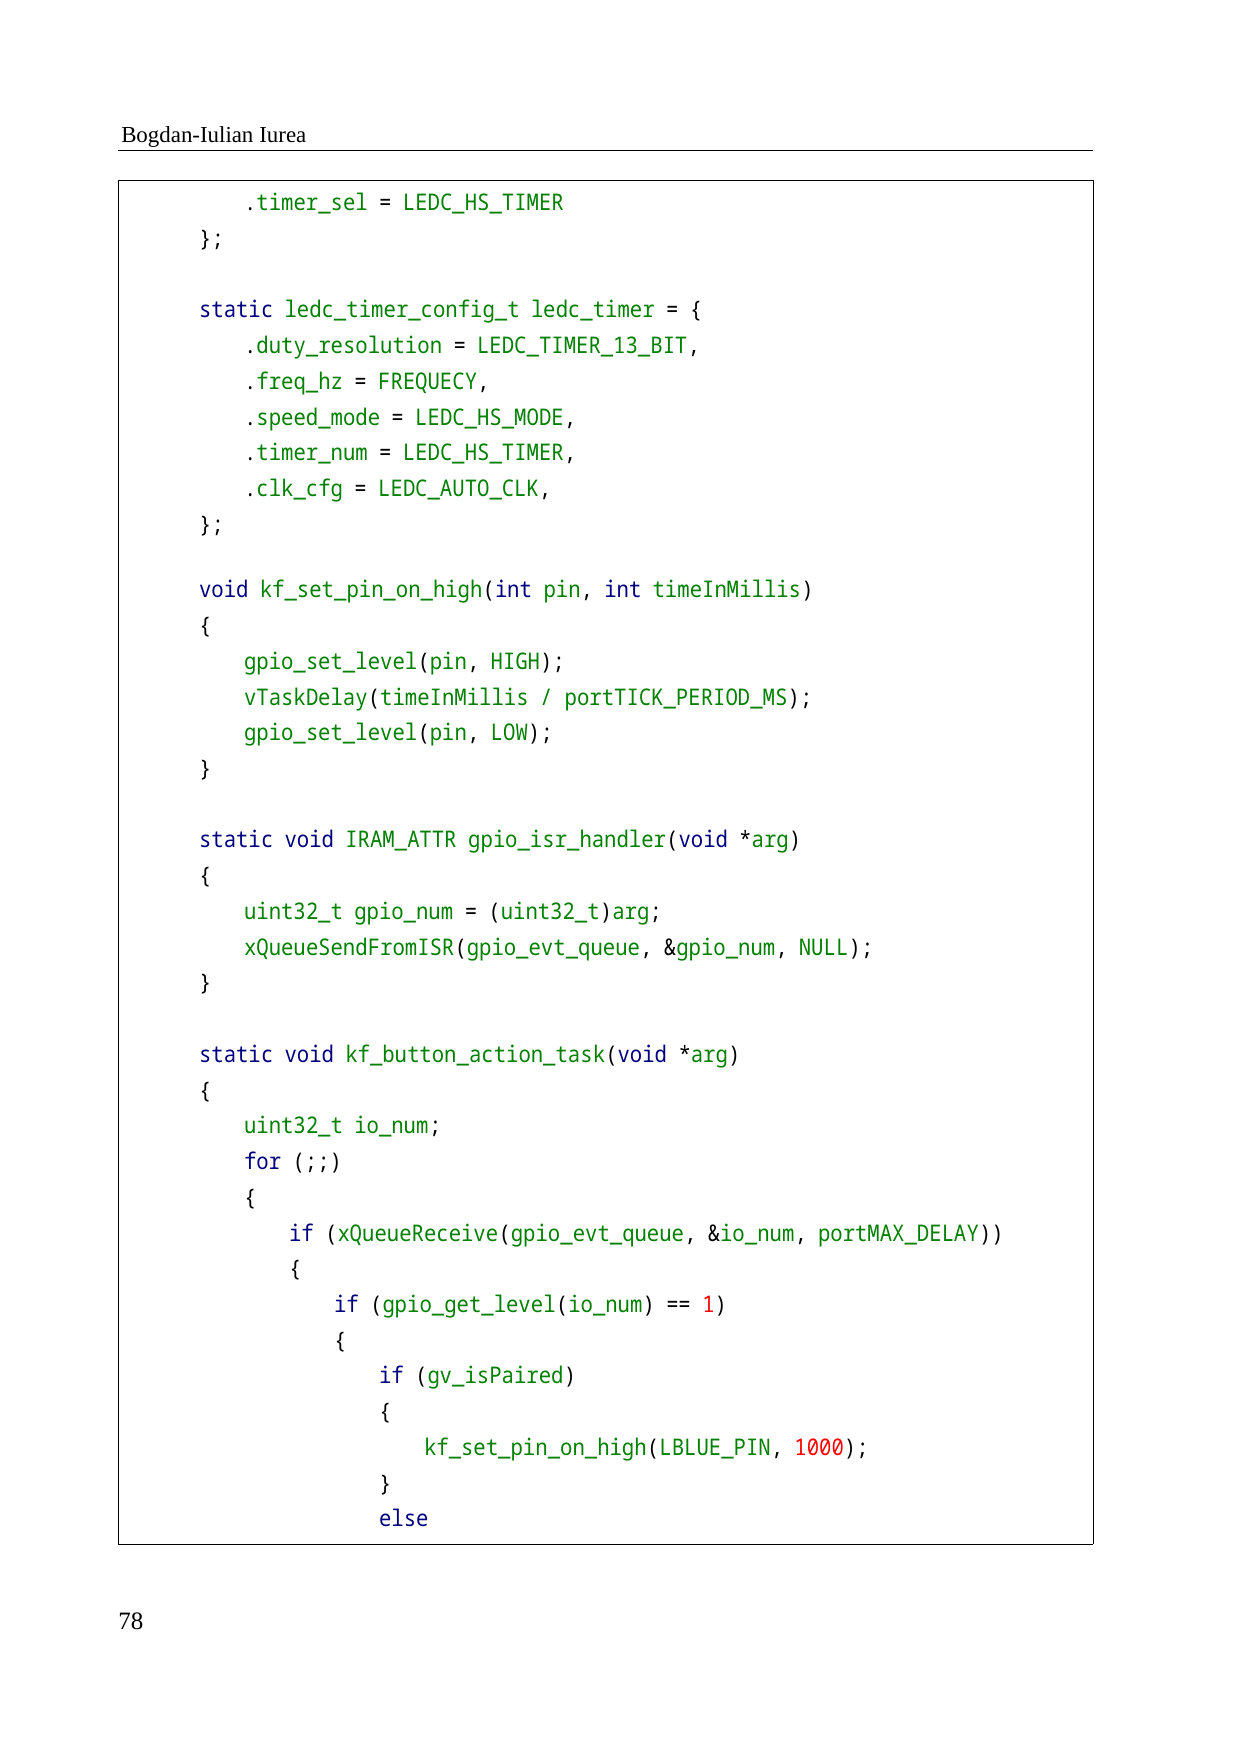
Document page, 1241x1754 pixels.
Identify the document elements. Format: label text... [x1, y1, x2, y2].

table_header .timer_sel = LEDC_HS_TIMER }; static ledc_timer_config_t ledc_timer = { .duty_resolution = LEDC_TIMER_13_BIT, .freq_hz = FREQUECY, .speed_mode = LEDC_HS_MODE, .timer_num = LEDC_HS_TIMER, .clk_cfg = LEDC_AUTO_CLK, }; void kf_set_pin_on_high(int pin, int timeInMillis) { gpio_set_level(pin, HIGH); vTaskDelay(timeInMillis / portTICK_PERIOD_MS); gpio_set_level(pin, LOW); } static void IRAM_ATTR gpio_isr_handler(void *arg) { uint32_t gpio_num = (uint32_t)arg; xQueueSendFromISR(gpio_evt_queue, &gpio_num, NULL); } static void kf_button_action_task(void *arg) { uint32_t io_num; for (;;) { if (xQueueReceive(gpio_evt_queue, &io_num, portMAX_DELAY)) { if (gpio_get_level(io_num) == 1) { if (gv_isPaired) { kf_set_pin_on_high(LBLUE_PIN, 1000); } else [119, 181, 1093, 1544]
